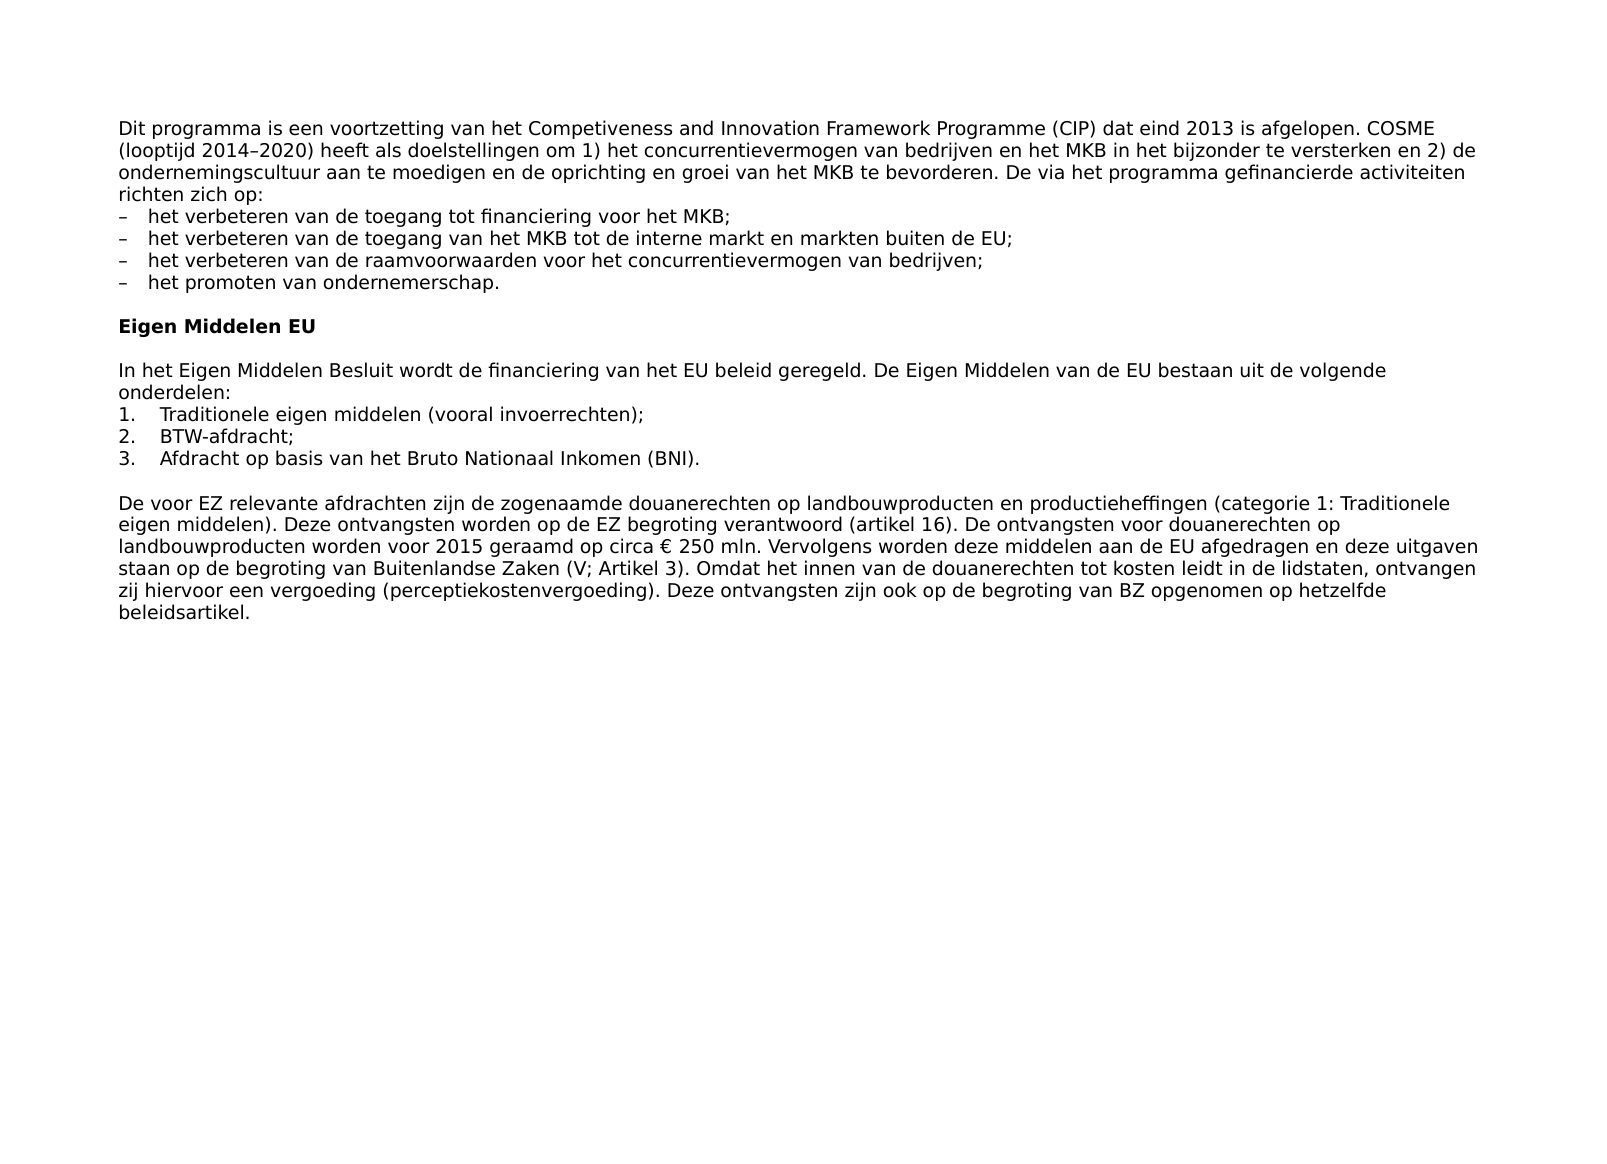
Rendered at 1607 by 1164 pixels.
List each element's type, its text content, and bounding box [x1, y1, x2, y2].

text 1. Traditionele eigen middelen (vooral invoerrechten); [118, 404, 1488, 426]
text 3. Afdracht op basis van het Bruto Nationaal Inkomen (BNI). [118, 448, 1488, 470]
text – het promoten van ondernemerschap. [118, 272, 1488, 294]
text De voor EZ relevante afdrachten zijn de zogenaamde douanerechten op landbouwproducten en productieheffingen (categorie 1: Traditionele eigen middelen). Deze ontvangsten worden op de EZ begroting verantwoord (artikel 16). De ontvangsten voor douanerechten op landbouwproducten worden voor 2015 geraamd op circa € 250 mln. Vervolgens worden deze middelen aan de EU afgedragen en deze uitgaven staan op de begroting van Buitenlandse Zaken (V; Artikel 3). Omdat het innen van de douanerechten tot kosten leidt in de lidstaten, ontvangen zij hiervoor een vergoeding (perceptiekostenvergoeding). Deze ontvangsten zijn ook op de begroting van BZ opgenomen op hetzelfde beleidsartikel. [118, 492, 1488, 624]
text – het verbeteren van de toegang van het MKB tot de interne markt en markten buiten de EU; [118, 228, 1488, 250]
text In het Eigen Middelen Besluit wordt de financiering van het EU beleid geregeld. De Eigen Middelen van de EU bestaan uit de volgende onderdelen: [118, 360, 1488, 404]
text Dit programma is een voortzetting van het Competiveness and Innovation Framework Programme (CIP) dat eind 2013 is afgelopen. COSME (looptijd 2014–2020) heeft als doelstellingen om 1) het concurrentievermogen van bedrijven en het MKB in het bijzonder te versterken en 2) de ondernemingscultuur aan te moedigen en de oprichting en groei van het MKB te bevorderen. De via het programma gefinancierde activiteiten richten zich op: [118, 118, 1488, 206]
text – het verbeteren van de toegang tot financiering voor het MKB; [118, 206, 1488, 228]
text – het verbeteren van de raamvoorwaarden voor het concurrentievermogen van bedrijven; [118, 250, 1488, 272]
subtitle Eigen Middelen EU [118, 316, 1488, 338]
text 2. BTW-afdracht; [118, 426, 1488, 448]
